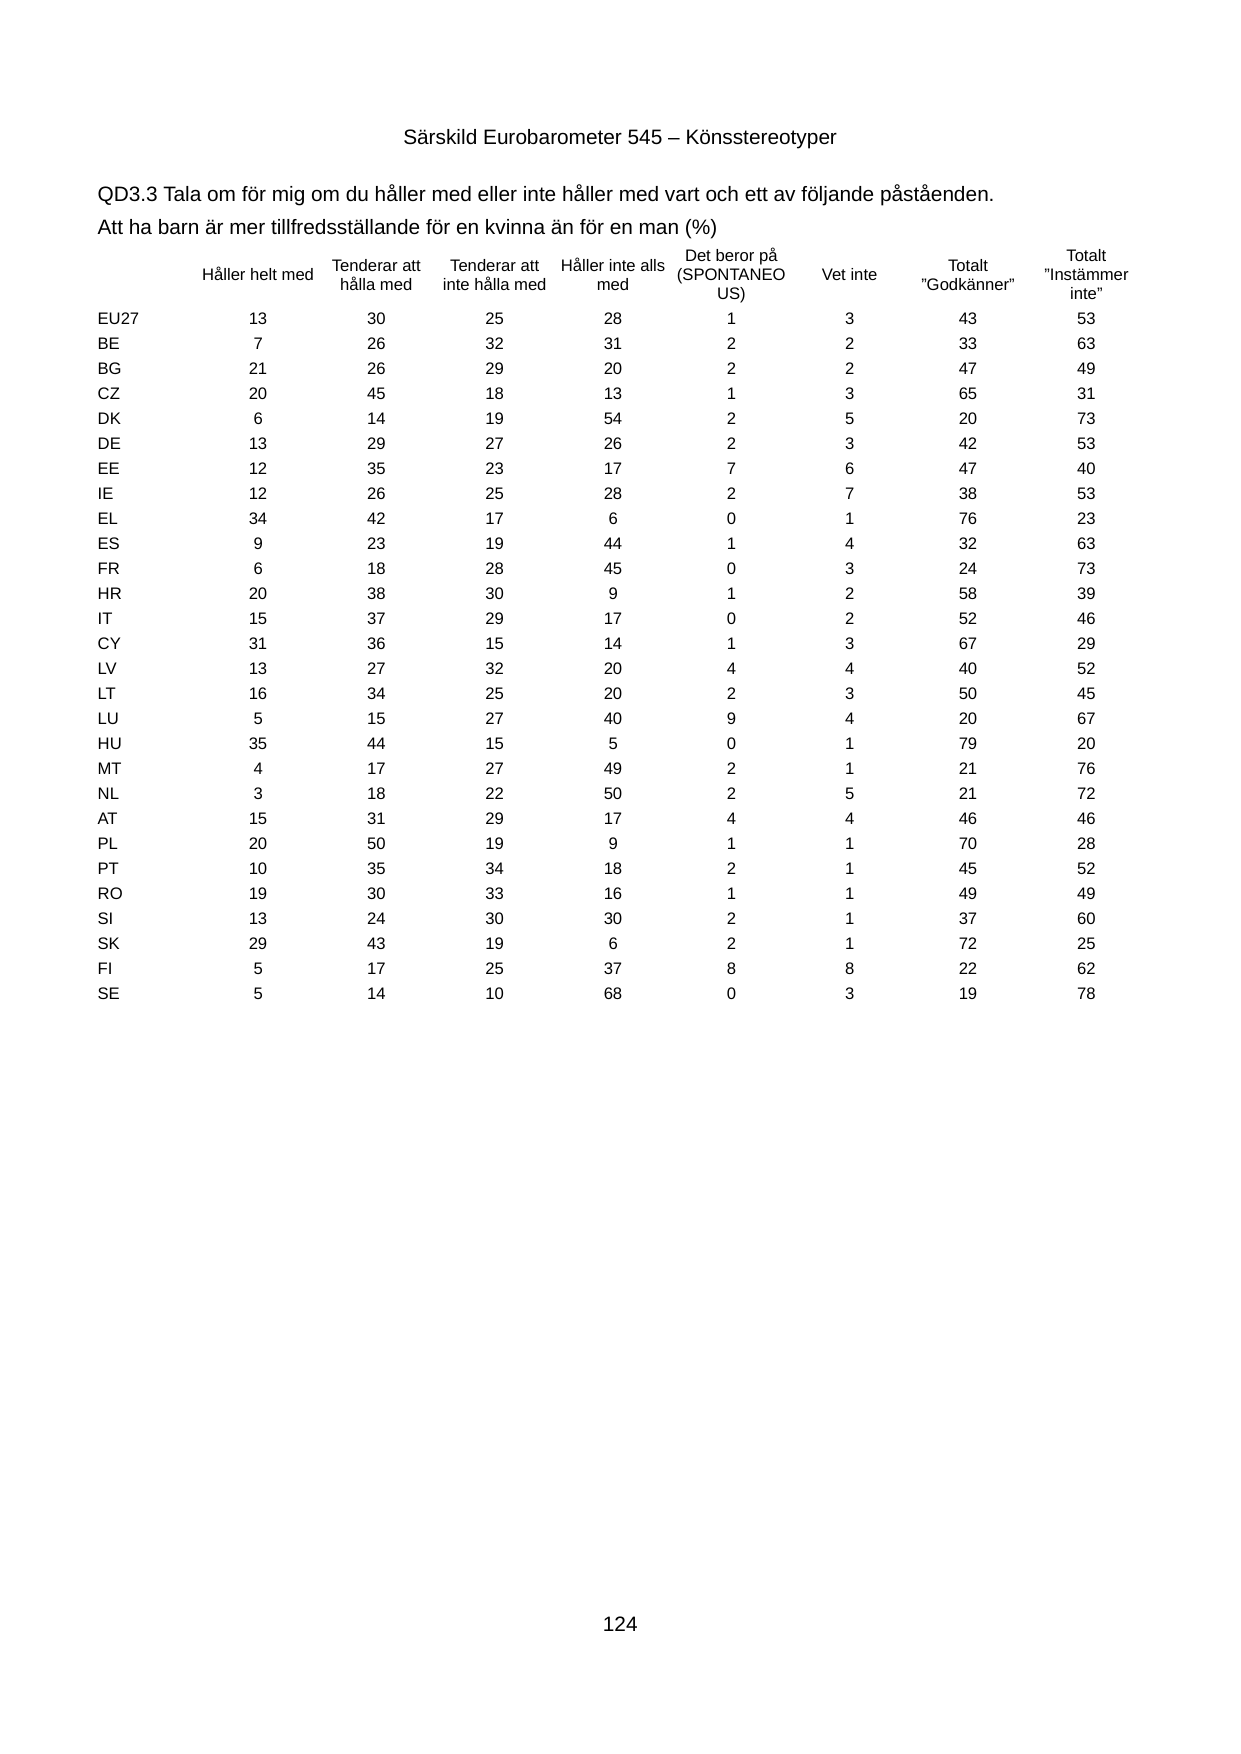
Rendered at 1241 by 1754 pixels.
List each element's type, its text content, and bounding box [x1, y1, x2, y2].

table_cell 1 [790, 906, 909, 931]
table_cell 29 [1027, 631, 1145, 656]
table_cell 10 [435, 981, 554, 1006]
table_cell 40 [1027, 456, 1145, 481]
table_cell 20 [199, 581, 317, 606]
table_cell 5 [790, 781, 909, 806]
table_cell 43 [317, 931, 435, 956]
table_cell 1 [790, 931, 909, 956]
table_cell 6 [554, 506, 672, 531]
table_cell 22 [909, 956, 1027, 981]
table_cell RO [95, 881, 199, 906]
table_cell 34 [435, 856, 554, 881]
table_cell 20 [554, 356, 672, 381]
table_cell 2 [672, 756, 790, 781]
table_cell 4 [790, 531, 909, 556]
table_cell 2 [672, 406, 790, 431]
table_cell 5 [199, 981, 317, 1006]
table_cell 79 [909, 731, 1027, 756]
table_cell 1 [672, 531, 790, 556]
table_cell FR [95, 556, 199, 581]
table_cell IT [95, 606, 199, 631]
table_cell 30 [554, 906, 672, 931]
table_cell 50 [909, 681, 1027, 706]
table_cell 19 [909, 981, 1027, 1006]
table_cell 37 [317, 606, 435, 631]
table_cell 0 [672, 556, 790, 581]
table_cell 34 [199, 506, 317, 531]
table_cell 4 [790, 706, 909, 731]
table_cell SE [95, 981, 199, 1006]
table_cell 34 [317, 681, 435, 706]
table_cell 28 [554, 306, 672, 331]
table_cell 5 [199, 706, 317, 731]
table_cell 73 [1027, 556, 1145, 581]
table_cell 40 [554, 706, 672, 731]
table_cell 9 [554, 831, 672, 856]
table_cell 29 [435, 606, 554, 631]
table_cell 15 [435, 731, 554, 756]
table_cell CY [95, 631, 199, 656]
table_cell 25 [435, 956, 554, 981]
table_cell 4 [672, 656, 790, 681]
table_cell 3 [790, 556, 909, 581]
table_cell 50 [554, 781, 672, 806]
table_cell 5 [790, 406, 909, 431]
table_cell 12 [199, 456, 317, 481]
table_cell 40 [909, 656, 1027, 681]
table_cell NL [95, 781, 199, 806]
table_cell 8 [672, 956, 790, 981]
table_cell 76 [909, 506, 1027, 531]
table_cell 4 [199, 756, 317, 781]
table_cell 19 [435, 831, 554, 856]
table_cell 1 [672, 381, 790, 406]
table_cell 23 [435, 456, 554, 481]
table_cell 30 [317, 306, 435, 331]
table_cell 18 [317, 556, 435, 581]
table_cell 72 [909, 931, 1027, 956]
table_cell 2 [672, 781, 790, 806]
table_cell 9 [554, 581, 672, 606]
table_cell 25 [435, 481, 554, 506]
table_cell 25 [1027, 931, 1145, 956]
table_cell SI [95, 906, 199, 931]
table_cell 31 [199, 631, 317, 656]
table_cell 39 [1027, 581, 1145, 606]
table_cell 9 [199, 531, 317, 556]
table_cell 53 [1027, 481, 1145, 506]
table_cell 33 [435, 881, 554, 906]
table_cell Vet inte [790, 243, 909, 306]
table_cell 2 [790, 606, 909, 631]
table_cell 15 [317, 706, 435, 731]
table_cell 25 [435, 681, 554, 706]
table_cell 27 [435, 706, 554, 731]
table_cell 3 [790, 631, 909, 656]
table_cell 26 [317, 481, 435, 506]
table_cell 46 [1027, 606, 1145, 631]
table_cell 35 [199, 731, 317, 756]
table_cell 15 [199, 806, 317, 831]
table_cell 31 [554, 331, 672, 356]
table_cell 46 [909, 806, 1027, 831]
table_cell 1 [672, 831, 790, 856]
table_cell 1 [790, 506, 909, 531]
table_cell 13 [199, 431, 317, 456]
table_cell 63 [1027, 531, 1145, 556]
table_cell 17 [317, 756, 435, 781]
table_cell 17 [554, 456, 672, 481]
table_cell 18 [435, 381, 554, 406]
table_cell 46 [1027, 806, 1145, 831]
table_cell 35 [317, 856, 435, 881]
table_cell Tenderar att inte hålla med [435, 243, 554, 306]
table_cell 30 [435, 581, 554, 606]
table_cell 1 [672, 306, 790, 331]
table_cell 19 [435, 931, 554, 956]
table_cell BE [95, 331, 199, 356]
table_cell 20 [554, 656, 672, 681]
table_cell 1 [672, 581, 790, 606]
table_cell 14 [317, 406, 435, 431]
table_cell 67 [909, 631, 1027, 656]
table_cell 1 [672, 631, 790, 656]
table_cell 3 [199, 781, 317, 806]
table_cell 30 [317, 881, 435, 906]
table_cell 3 [790, 681, 909, 706]
table_cell 32 [909, 531, 1027, 556]
table_cell 45 [554, 556, 672, 581]
table_cell 2 [672, 906, 790, 931]
table_cell 30 [435, 906, 554, 931]
table_cell HU [95, 731, 199, 756]
table_cell 26 [317, 331, 435, 356]
table_cell 22 [435, 781, 554, 806]
table_cell 3 [790, 381, 909, 406]
table_cell 28 [554, 481, 672, 506]
table_cell 15 [199, 606, 317, 631]
table_cell 27 [435, 756, 554, 781]
table_cell 28 [1027, 831, 1145, 856]
table_cell 26 [317, 356, 435, 381]
table_cell 6 [790, 456, 909, 481]
table_cell CZ [95, 381, 199, 406]
table_cell 2 [790, 581, 909, 606]
table_cell 52 [1027, 856, 1145, 881]
table_cell 76 [1027, 756, 1145, 781]
table_cell 45 [909, 856, 1027, 881]
table_cell 27 [435, 431, 554, 456]
table_cell 0 [672, 506, 790, 531]
table_cell EL [95, 506, 199, 531]
table_cell MT [95, 756, 199, 781]
table_cell 19 [435, 406, 554, 431]
table_cell SK [95, 931, 199, 956]
table_cell 17 [554, 606, 672, 631]
table_cell DK [95, 406, 199, 431]
table_cell DE [95, 431, 199, 456]
table_cell 28 [435, 556, 554, 581]
table_cell 16 [199, 681, 317, 706]
table_cell 2 [790, 331, 909, 356]
table_cell 1 [672, 881, 790, 906]
table_cell ES [95, 531, 199, 556]
table_cell 1 [790, 756, 909, 781]
table_cell 4 [672, 806, 790, 831]
table_cell 18 [317, 781, 435, 806]
table_cell 44 [554, 531, 672, 556]
table_cell 47 [909, 456, 1027, 481]
table_cell 13 [554, 381, 672, 406]
table_cell 24 [317, 906, 435, 931]
table_cell 13 [199, 906, 317, 931]
table_cell 5 [199, 956, 317, 981]
table_cell 68 [554, 981, 672, 1006]
table_cell Det beror på (SPONTANEOUS) [672, 243, 790, 306]
table_cell 10 [199, 856, 317, 881]
table_cell 6 [199, 406, 317, 431]
table_cell 50 [317, 831, 435, 856]
table_cell 37 [909, 906, 1027, 931]
table_cell EU27 [95, 306, 199, 331]
table_cell PL [95, 831, 199, 856]
table_cell 14 [317, 981, 435, 1006]
table_cell 35 [317, 456, 435, 481]
table_cell 29 [317, 431, 435, 456]
table_cell 45 [317, 381, 435, 406]
table_cell 3 [790, 306, 909, 331]
table_cell 17 [554, 806, 672, 831]
table_cell 23 [1027, 506, 1145, 531]
table_cell [95, 243, 199, 306]
table_header QD3.3 Tala om för mig om du håller med eller inte håller med vart och ett av följande påståenden. [95, 178, 1145, 210]
table_cell 49 [909, 881, 1027, 906]
table_cell 4 [790, 806, 909, 831]
table_cell 52 [909, 606, 1027, 631]
table_cell 20 [554, 681, 672, 706]
table_cell Totalt ”Instämmer inte” [1027, 243, 1145, 306]
table_cell 17 [317, 956, 435, 981]
table_cell 13 [199, 656, 317, 681]
table_cell 21 [909, 781, 1027, 806]
table_cell LU [95, 706, 199, 731]
table_cell 65 [909, 381, 1027, 406]
table_cell 0 [672, 606, 790, 631]
table_cell 47 [909, 356, 1027, 381]
table_cell 36 [317, 631, 435, 656]
table_cell 72 [1027, 781, 1145, 806]
table_cell HR [95, 581, 199, 606]
table_cell 16 [554, 881, 672, 906]
table_cell 53 [1027, 306, 1145, 331]
table_cell 43 [909, 306, 1027, 331]
table_cell LT [95, 681, 199, 706]
table_cell 44 [317, 731, 435, 756]
table_cell 52 [1027, 656, 1145, 681]
table_cell 38 [317, 581, 435, 606]
table_cell 1 [790, 856, 909, 881]
table_cell 58 [909, 581, 1027, 606]
table_cell 62 [1027, 956, 1145, 981]
table_cell Håller inte alls med [554, 243, 672, 306]
table_cell 20 [199, 381, 317, 406]
table_cell Totalt ”Godkänner” [909, 243, 1027, 306]
table_cell 18 [554, 856, 672, 881]
table_cell EE [95, 456, 199, 481]
table_cell 24 [909, 556, 1027, 581]
table_cell 20 [199, 831, 317, 856]
table_cell 2 [672, 931, 790, 956]
table_cell 42 [317, 506, 435, 531]
table_cell LV [95, 656, 199, 681]
table_cell 21 [909, 756, 1027, 781]
table_cell PT [95, 856, 199, 881]
table_cell 73 [1027, 406, 1145, 431]
table_cell Tenderar att hålla med [317, 243, 435, 306]
table_cell 7 [672, 456, 790, 481]
table_cell 67 [1027, 706, 1145, 731]
table_cell 12 [199, 481, 317, 506]
table_cell 19 [199, 881, 317, 906]
table_cell 14 [554, 631, 672, 656]
table_cell 17 [435, 506, 554, 531]
table_cell 26 [554, 431, 672, 456]
table_cell FI [95, 956, 199, 981]
table_cell AT [95, 806, 199, 831]
table_cell 32 [435, 656, 554, 681]
table_cell BG [95, 356, 199, 381]
table_cell 25 [435, 306, 554, 331]
table_cell 29 [435, 356, 554, 381]
table_cell 6 [554, 931, 672, 956]
table_cell 23 [317, 531, 435, 556]
table_cell 53 [1027, 431, 1145, 456]
table_cell 32 [435, 331, 554, 356]
table_cell 2 [672, 481, 790, 506]
table_cell 70 [909, 831, 1027, 856]
table_cell 2 [672, 431, 790, 456]
table_cell 1 [790, 831, 909, 856]
table_cell 49 [1027, 356, 1145, 381]
table_cell 2 [672, 856, 790, 881]
table_cell 2 [672, 681, 790, 706]
table_cell 7 [790, 481, 909, 506]
table_cell 0 [672, 731, 790, 756]
table_cell 2 [672, 331, 790, 356]
table_cell 1 [790, 731, 909, 756]
table_cell 3 [790, 431, 909, 456]
table_cell 21 [199, 356, 317, 381]
table_cell 8 [790, 956, 909, 981]
table_cell 54 [554, 406, 672, 431]
table_cell 37 [554, 956, 672, 981]
table_cell IE [95, 481, 199, 506]
table_cell 5 [554, 731, 672, 756]
table_cell Att ha barn är mer tillfredsställande för en kvinna än för en man (%) [95, 210, 1145, 243]
table_cell 27 [317, 656, 435, 681]
table_cell 60 [1027, 906, 1145, 931]
table_cell 1 [790, 881, 909, 906]
table_cell 0 [672, 981, 790, 1006]
table_cell 31 [317, 806, 435, 831]
table_cell 49 [1027, 881, 1145, 906]
table_cell 9 [672, 706, 790, 731]
table_cell 13 [199, 306, 317, 331]
table_cell 3 [790, 981, 909, 1006]
table_cell 20 [909, 406, 1027, 431]
table_cell 63 [1027, 331, 1145, 356]
table_cell 29 [199, 931, 317, 956]
table_cell 29 [435, 806, 554, 831]
table_cell 78 [1027, 981, 1145, 1006]
table_cell 2 [672, 356, 790, 381]
table_cell 45 [1027, 681, 1145, 706]
table_cell 19 [435, 531, 554, 556]
table_cell 49 [554, 756, 672, 781]
table_cell 2 [790, 356, 909, 381]
table_cell 42 [909, 431, 1027, 456]
table_cell 20 [909, 706, 1027, 731]
table_cell Håller helt med [199, 243, 317, 306]
table_cell 6 [199, 556, 317, 581]
table_cell 7 [199, 331, 317, 356]
table_cell 31 [1027, 381, 1145, 406]
table_cell 20 [1027, 731, 1145, 756]
table_cell 33 [909, 331, 1027, 356]
table_cell 15 [435, 631, 554, 656]
table_cell 4 [790, 656, 909, 681]
table_cell 38 [909, 481, 1027, 506]
